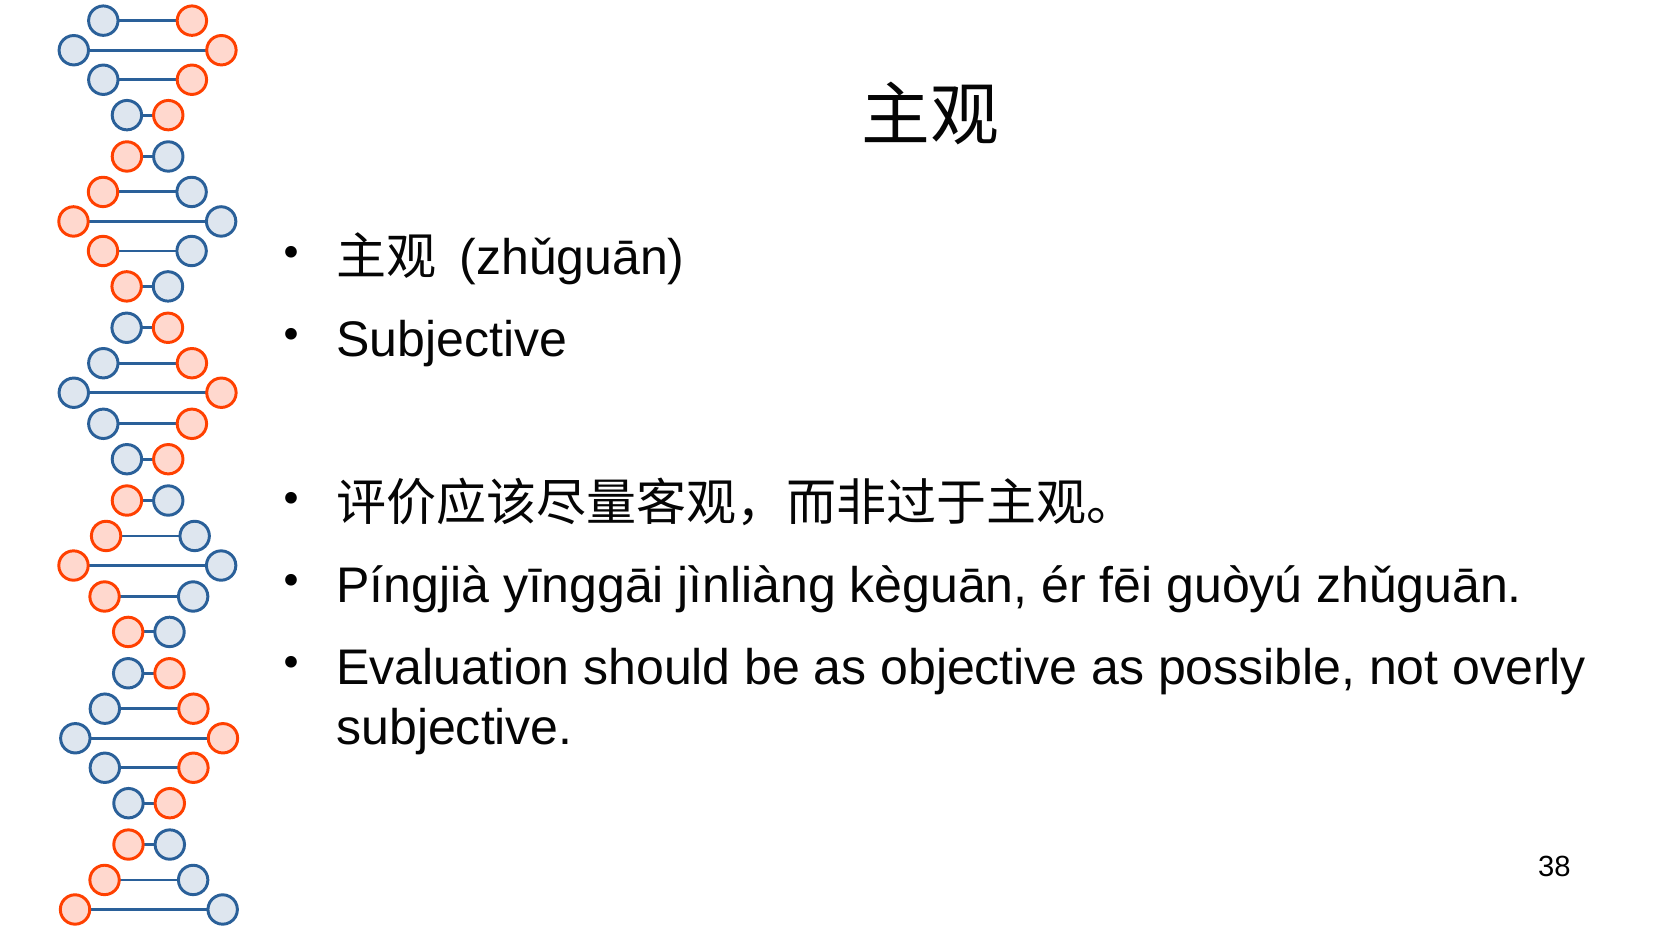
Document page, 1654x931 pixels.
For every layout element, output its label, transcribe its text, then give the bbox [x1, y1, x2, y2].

title 主观 [265, 35, 1595, 189]
list 主观 (zhǔguān) Subjective 评价应该尽量客观，而非过于主观。 Píngjià yīnggāi jìnliàng kèguān, ér fēi guòyú zhǔguān. Evaluation should be as objective as possible, not overly subjective. [265, 224, 1595, 764]
